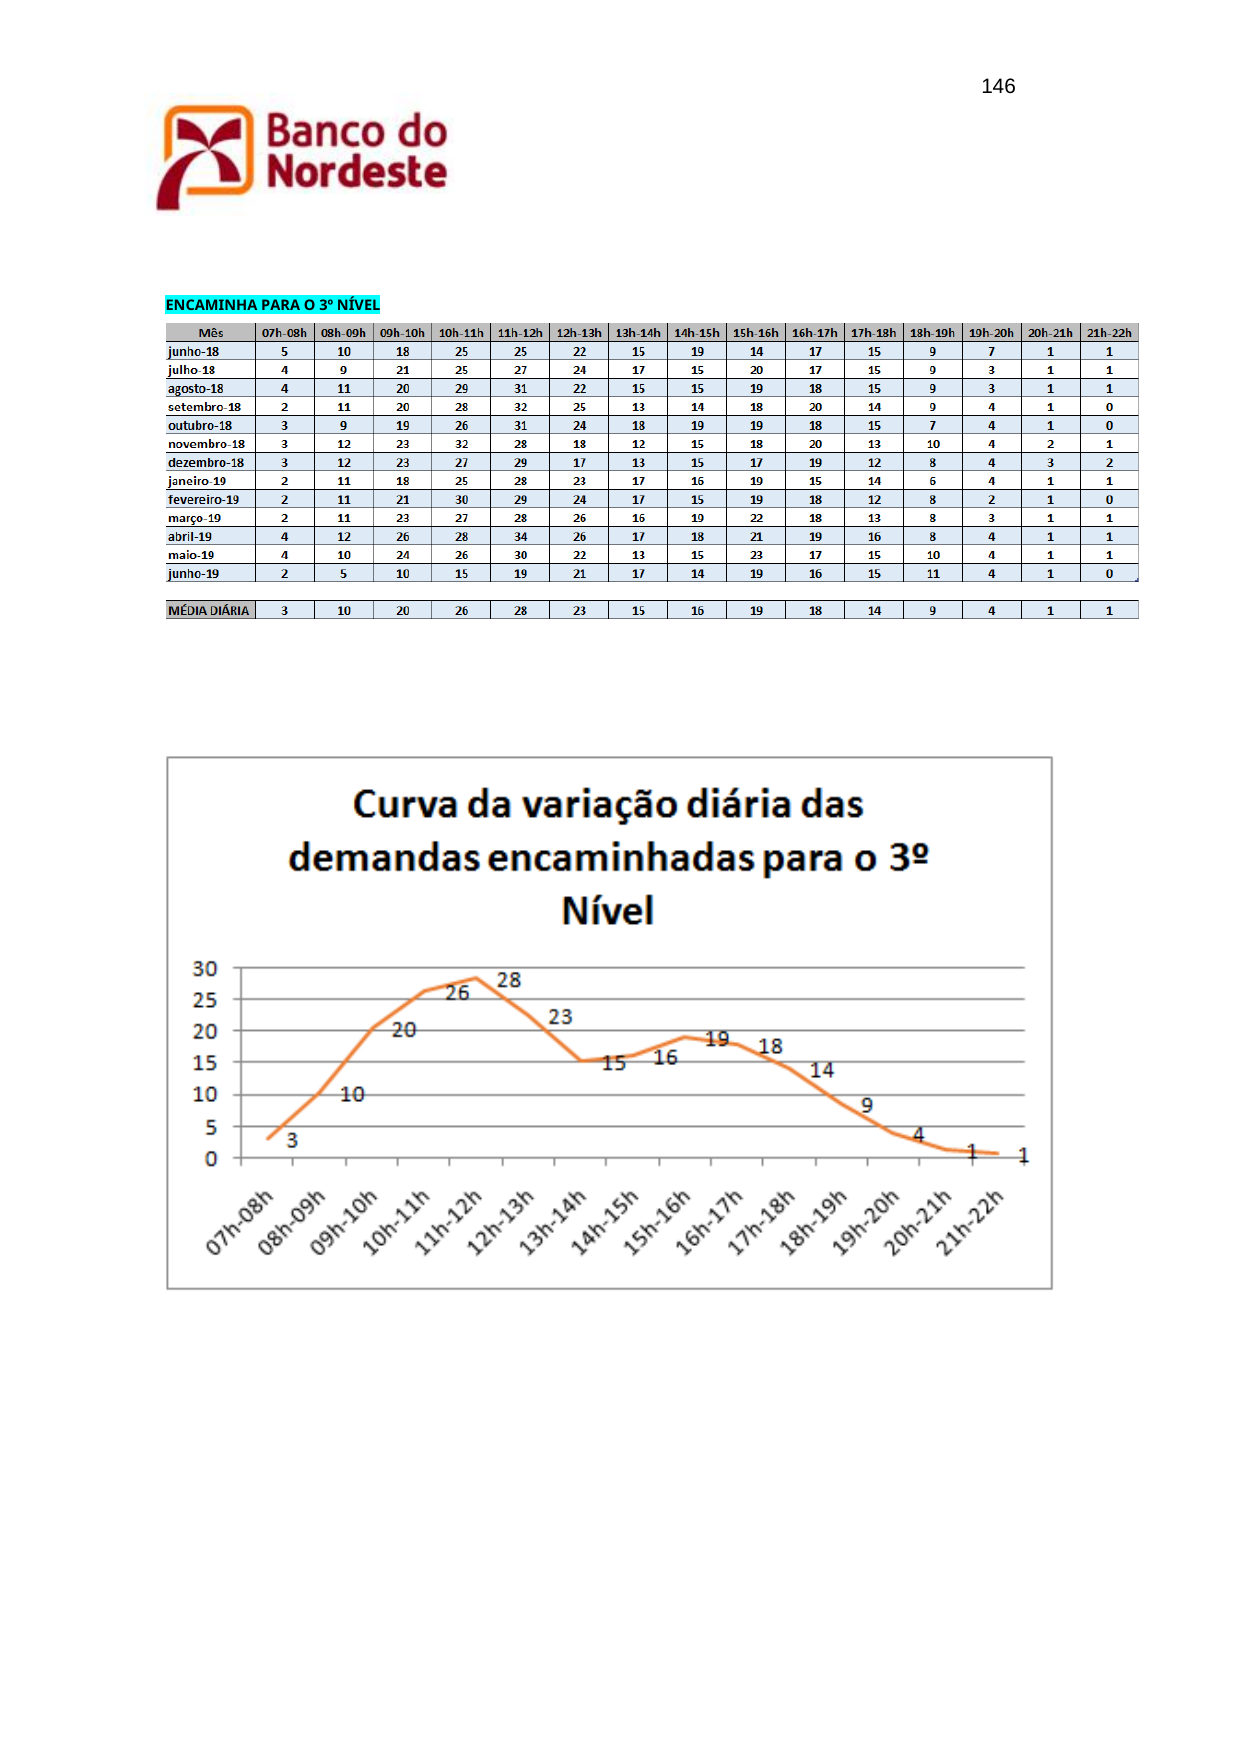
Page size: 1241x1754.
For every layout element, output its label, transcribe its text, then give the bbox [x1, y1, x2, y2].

picture [165, 322, 1139, 619]
picture [144, 93, 455, 220]
text ENCAMINHA PARA O 3º NÍVEL [165, 294, 1016, 314]
picture [165, 755, 1055, 1292]
